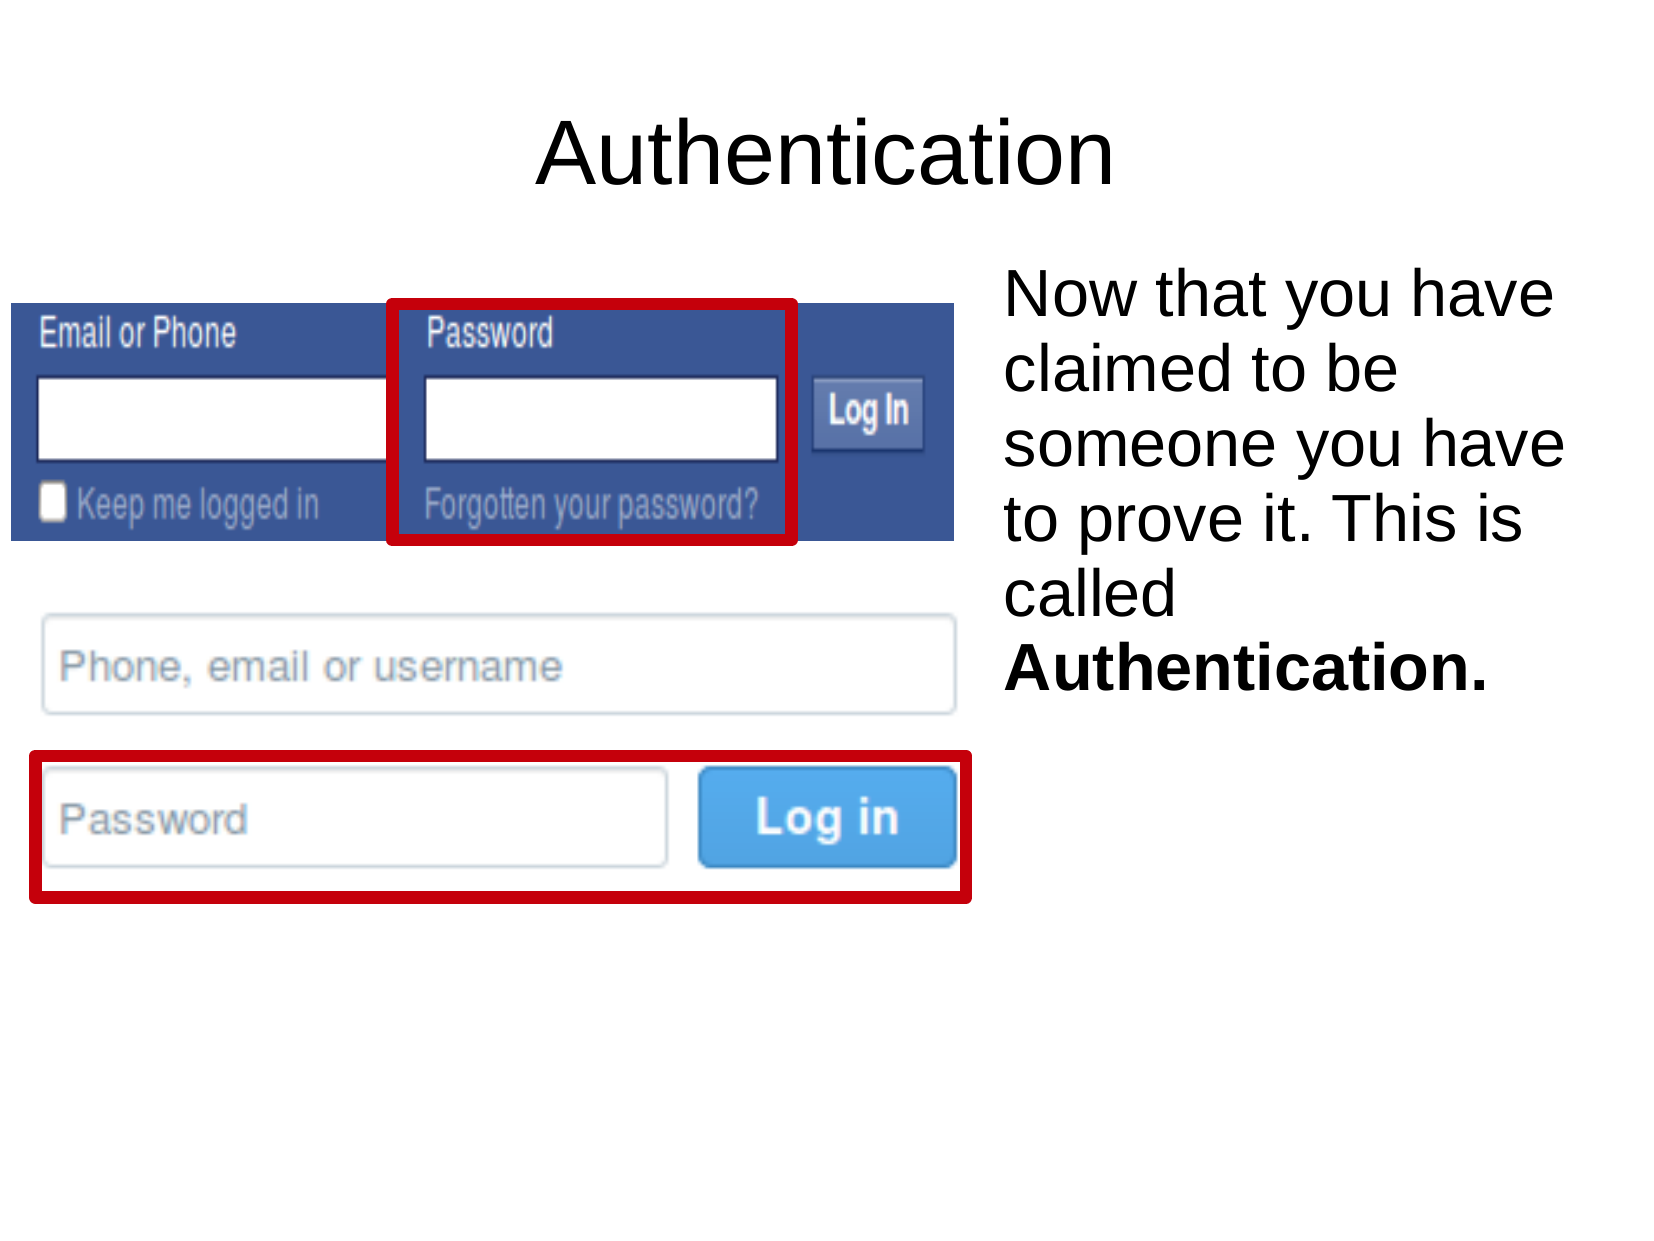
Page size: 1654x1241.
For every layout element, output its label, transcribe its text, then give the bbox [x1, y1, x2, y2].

picture [16, 587, 978, 883]
picture [792, 303, 954, 541]
picture [11, 303, 392, 541]
title Authentication [82, 49, 1571, 257]
text_box [392, 303, 792, 541]
list Now that you have claimed to be someone you have to prove it. This is called Authentication. [933, 256, 1619, 976]
text_box [35, 755, 966, 898]
